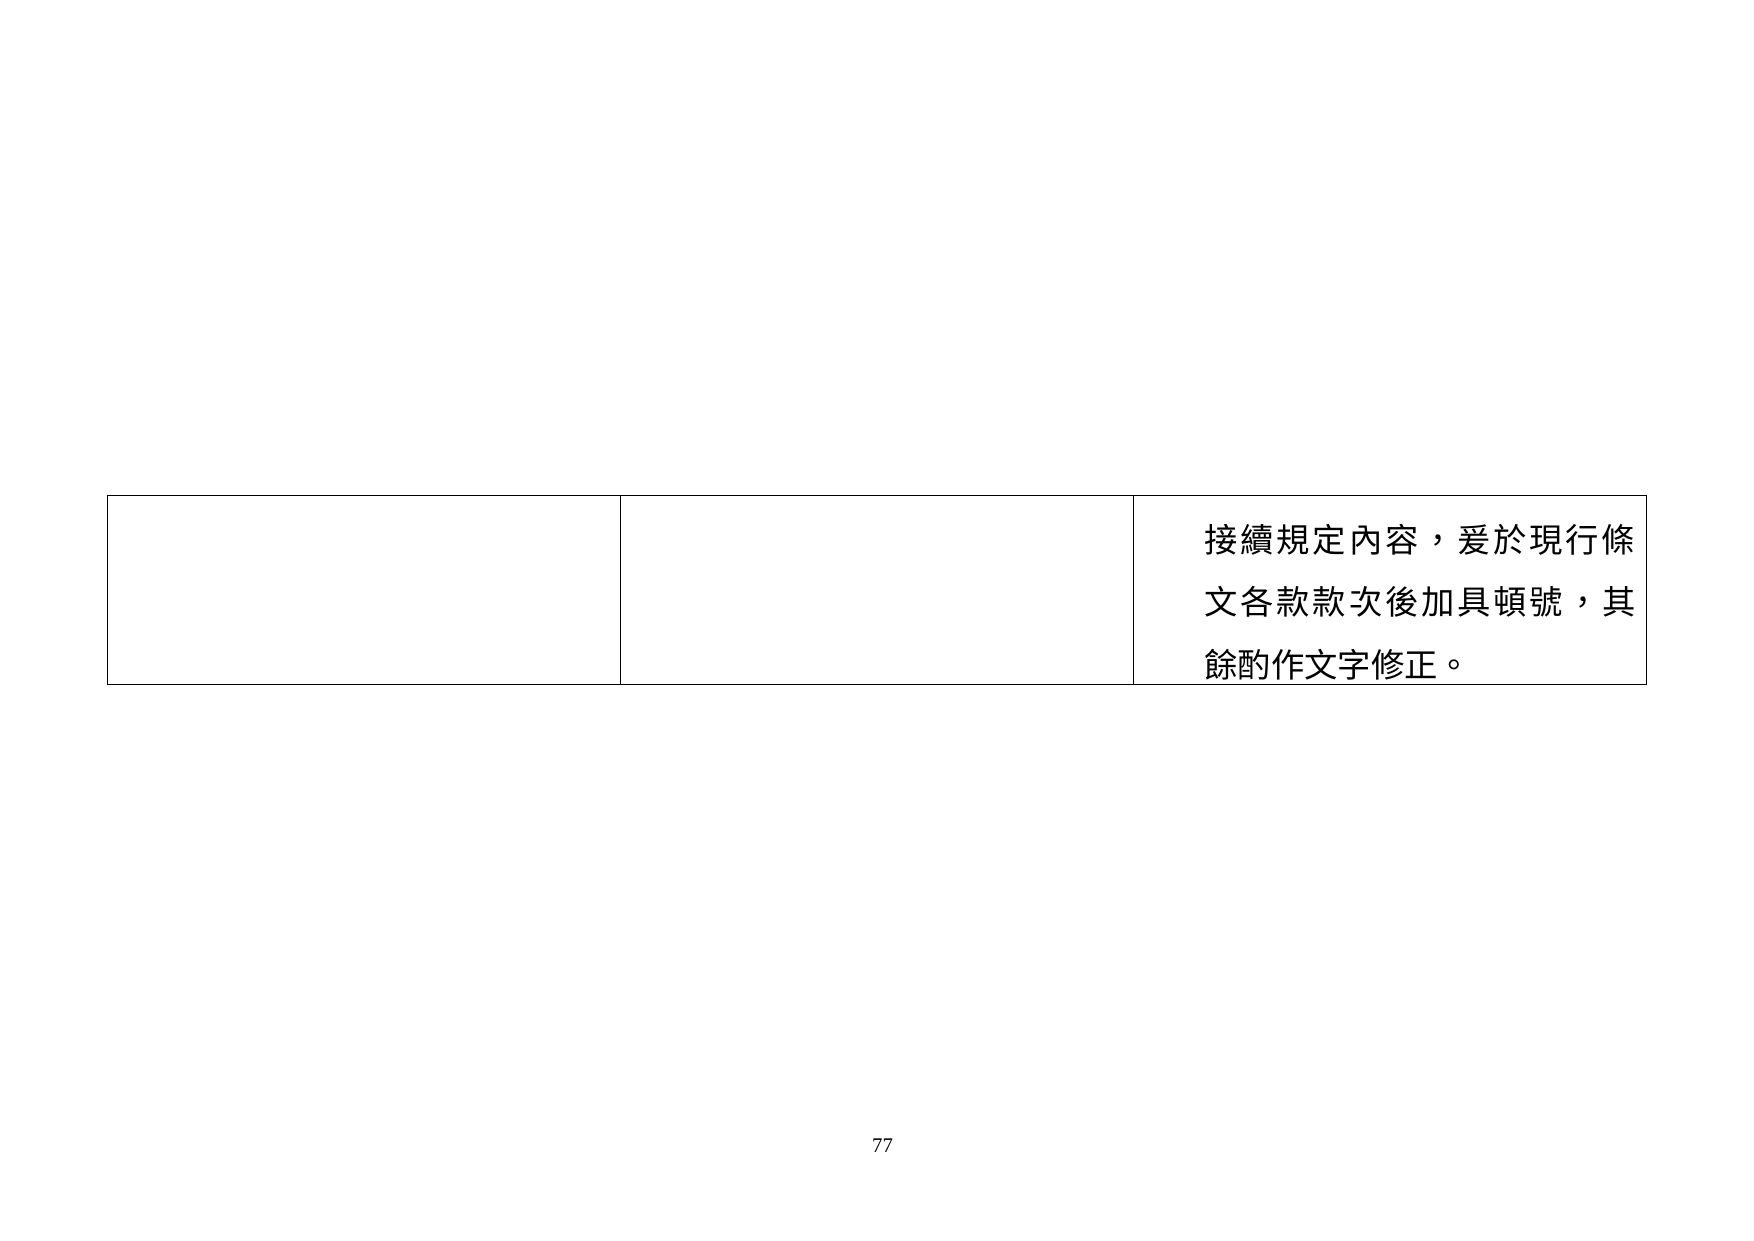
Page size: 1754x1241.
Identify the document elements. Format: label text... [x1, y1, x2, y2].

table_cell [108, 496, 620, 684]
table_cell [621, 496, 1133, 684]
table_cell 接續規定內容，爰於現行條文各款款次後加具頓號，其餘酌作文字修正。 [1134, 496, 1646, 684]
